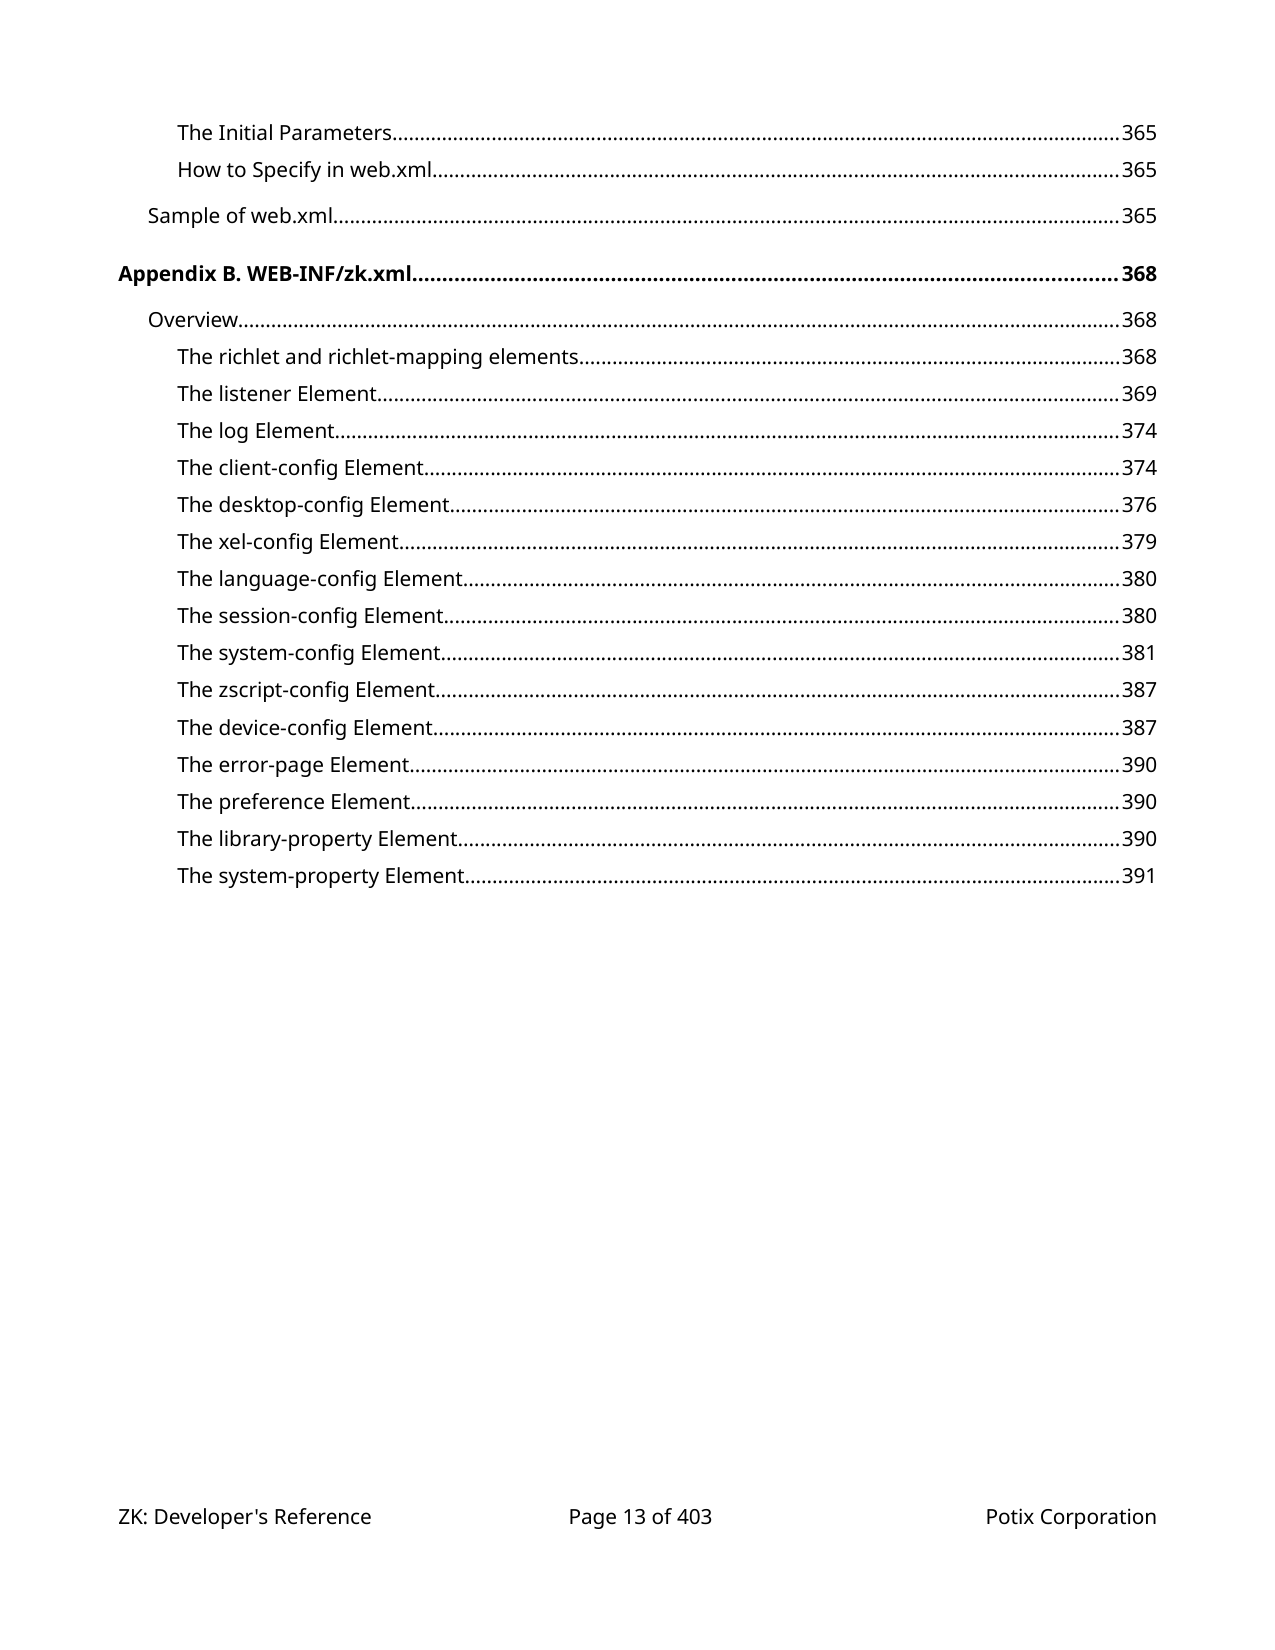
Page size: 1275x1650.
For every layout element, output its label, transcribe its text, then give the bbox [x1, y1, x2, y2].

text The library-property Element 390 [177, 824, 1157, 852]
text The system-config Element 381 [177, 638, 1157, 667]
text Appendix B. WEB-INF/zk.xml 368 [118, 259, 1157, 287]
text The Initial Parameters 365 [177, 118, 1157, 146]
text The xel-config Element 379 [177, 527, 1157, 556]
text The device-config Element 387 [177, 713, 1157, 741]
text Overview 368 [148, 305, 1157, 333]
text The language-config Element 380 [177, 564, 1157, 593]
text The zscript-config Element 387 [177, 676, 1157, 704]
text The system-property Element 391 [177, 861, 1157, 889]
text How to Specify in web.xml 365 [177, 155, 1157, 183]
text Sample of web.xml 365 [148, 201, 1157, 229]
text The client-config Element 374 [177, 453, 1157, 481]
text The log Element 374 [177, 416, 1157, 444]
text The richlet and richlet-mapping elements 368 [177, 342, 1157, 370]
text The error-page Element 390 [177, 750, 1157, 778]
text The session-config Element 380 [177, 601, 1157, 630]
text The listener Element 369 [177, 379, 1157, 407]
text The desktop-config Element 376 [177, 490, 1157, 518]
text The preference Element 390 [177, 787, 1157, 815]
